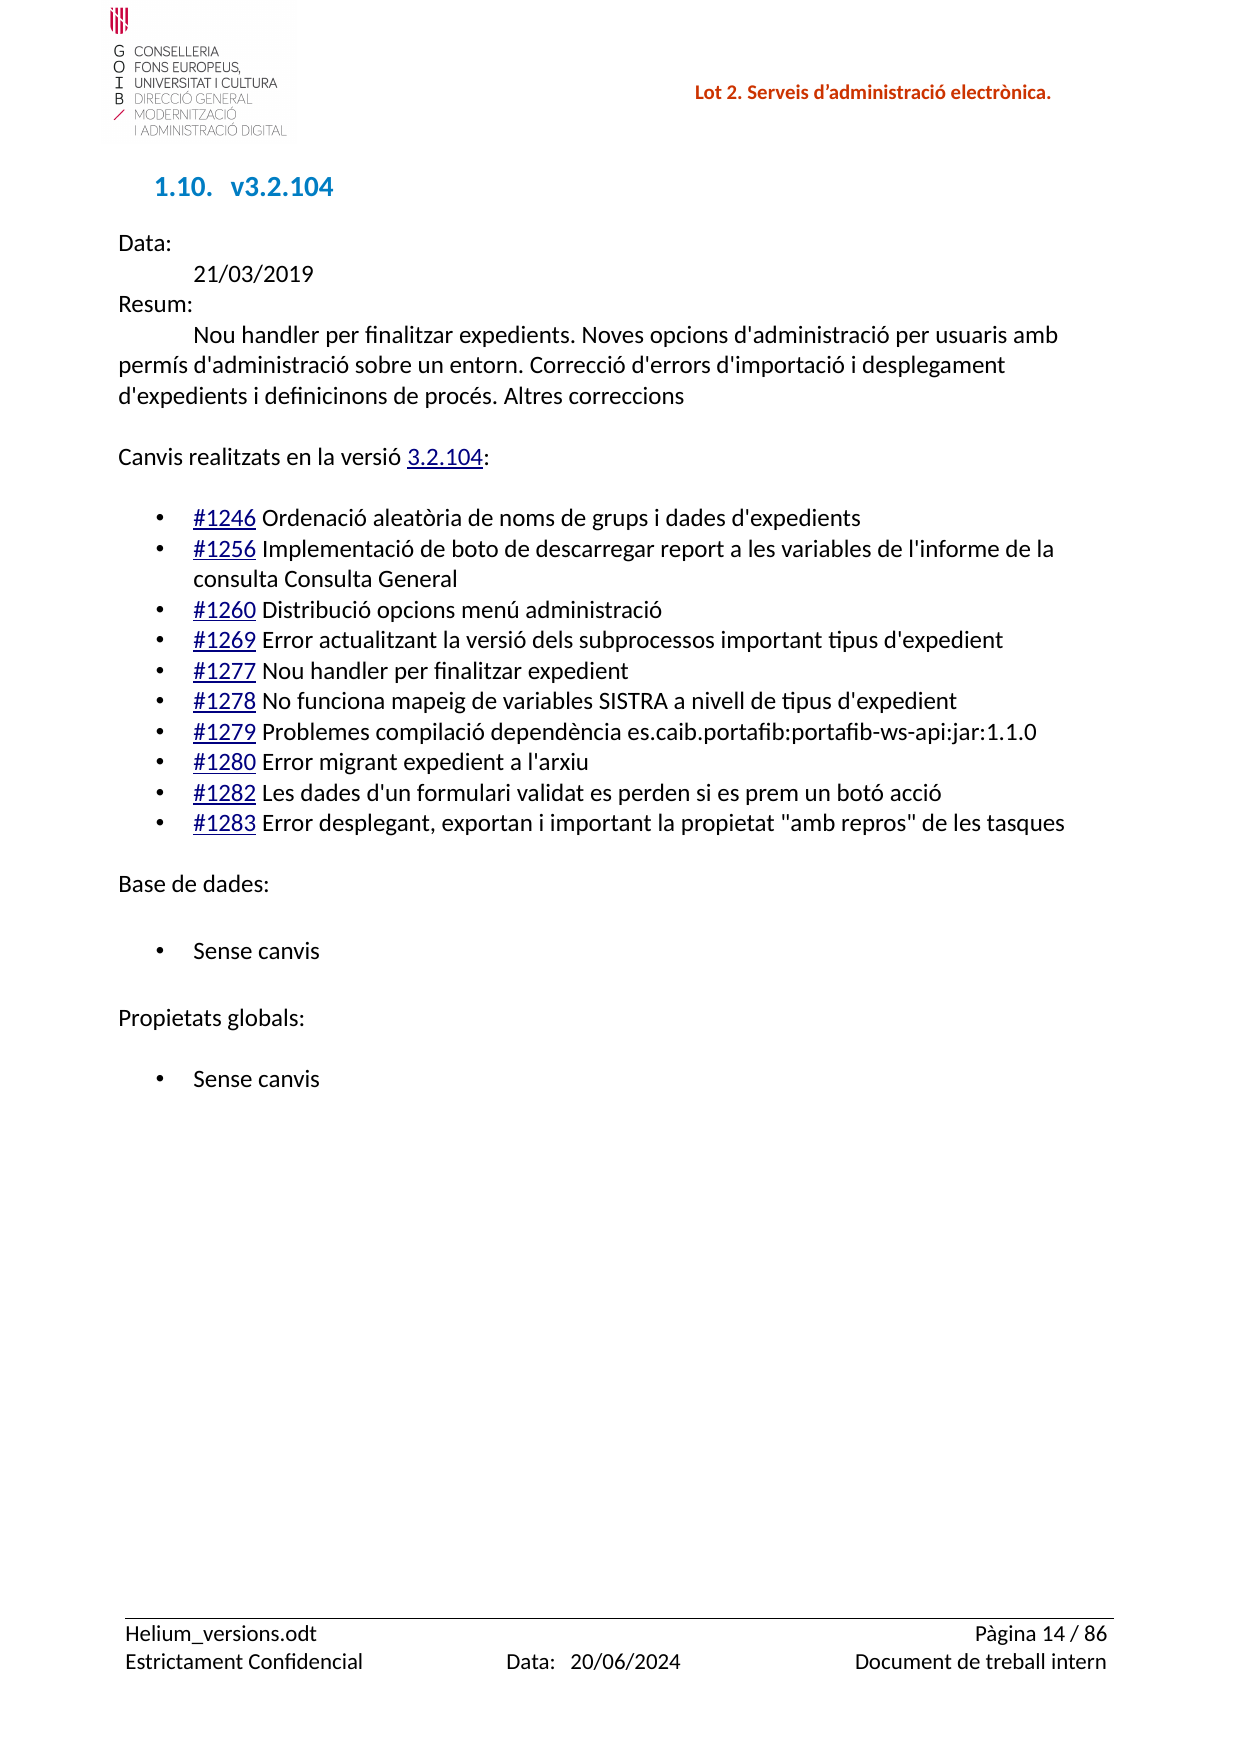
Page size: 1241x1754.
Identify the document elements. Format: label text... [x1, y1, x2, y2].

list #1260 Distribució opcions menú administració [156, 594, 1122, 624]
text Resum: [118, 289, 1122, 319]
list Sense canvis [156, 936, 1122, 966]
text Canvis realitzats en la versió 3.2.104: [118, 441, 1122, 472]
list #1277 Nou handler per finalitzar expedient [156, 655, 1122, 685]
text Base de dades: [118, 868, 1122, 899]
list #1280 Error migrant expedient a l'arxiu [156, 746, 1122, 777]
text Propietats globals: [118, 1002, 1122, 1033]
list Sense canvis [156, 1063, 1122, 1094]
list #1256 Implementació de boto de descarregar report a les variables de l'informe de la consulta Consulta General [156, 533, 1122, 594]
list #1282 Les dades d'un formulari validat es perden si es prem un botó acció [156, 777, 1122, 807]
subtitle v3.2.104 [153, 168, 1122, 204]
list #1278 No funciona mapeig de variables SISTRA a nivell de tipus d'expedient [156, 685, 1122, 716]
list #1283 Error desplegant, exportan i important la propietat "amb repros" de les tasques [156, 807, 1122, 838]
list #1246 Ordenació aleatòria de noms de grups i dades d'expedients [156, 502, 1122, 533]
text Data: [118, 228, 1122, 258]
text 21/03/2019 [118, 258, 1122, 289]
text Nou handler per finalitzar expedients. Noves opcions d'administració per usuaris amb permís d'administració sobre un entorn. Correcció d'errors d'importació i desplegament d'expedients i definicinons de procés. Altres correccions [118, 319, 1122, 411]
list #1279 Problemes compilació dependència es.caib.portafib:portafib-ws-api:jar:1.1.0 [156, 716, 1122, 746]
list #1269 Error actualitzant la versió dels subprocessos important tipus d'expedient [156, 624, 1122, 655]
picture [100, 0, 297, 144]
